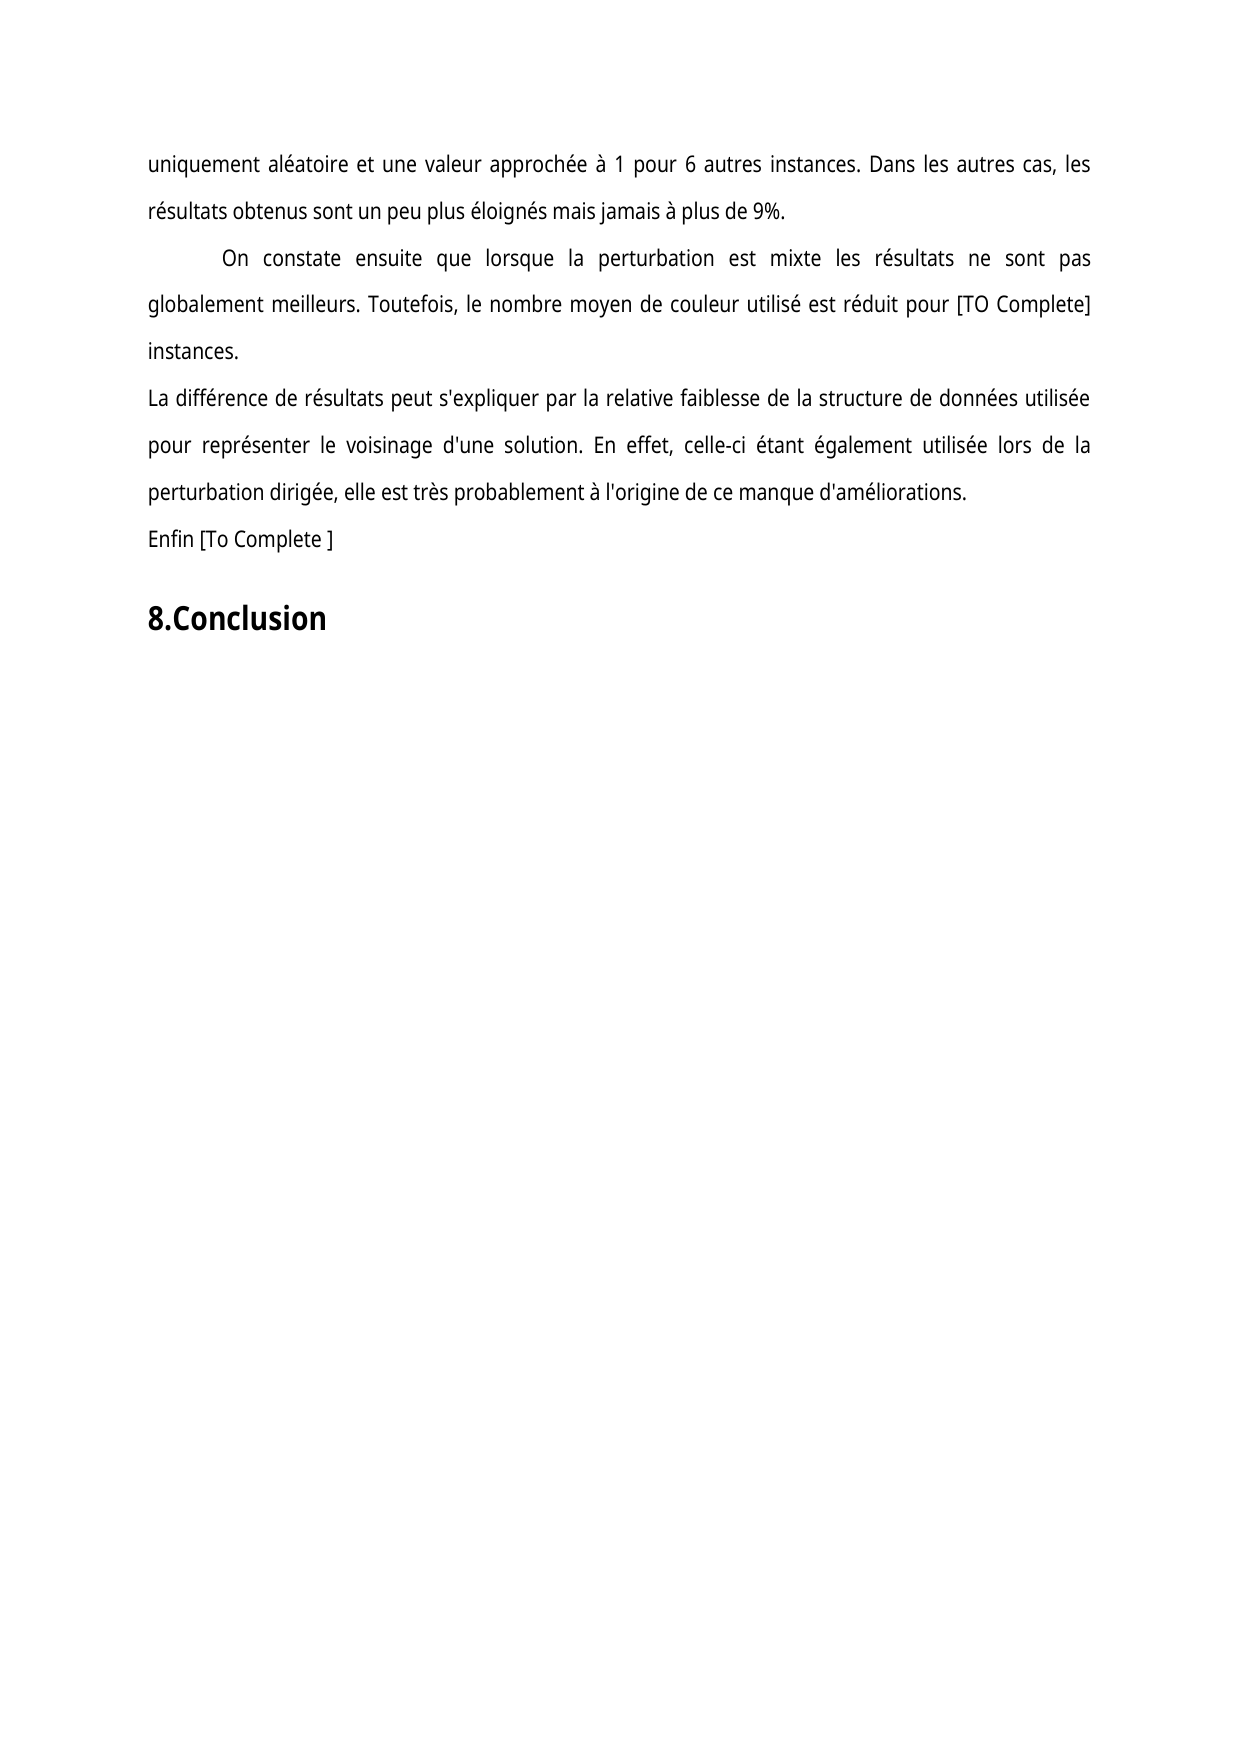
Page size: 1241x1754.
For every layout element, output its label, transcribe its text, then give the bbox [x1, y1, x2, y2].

text On constate ensuite que lorsque la perturbation est mixte les résultats ne sont pas globalement meilleurs. Toutefois, le nombre moyen de couleur utilisé est réduit pour [TO Complete] instances. [148, 241, 1092, 366]
text La différence de résultats peut s'expliquer par la relative faiblesse de la structure de données utilisée pour représenter le voisinage d'une solution. En effet, celle-ci étant également utilisée lors de la perturbation dirigée, elle est très probablement à l'origine de ce manque d'améliorations. [148, 382, 1092, 507]
text Enfin [To Complete ] [148, 523, 1092, 554]
subtitle Conclusion [148, 594, 1092, 640]
text uniquement aléatoire et une valeur approchée à 1 pour 6 autres instances. Dans les autres cas, les résultats obtenus sont un peu plus éloignés mais jamais à plus de 9%. [148, 148, 1092, 226]
